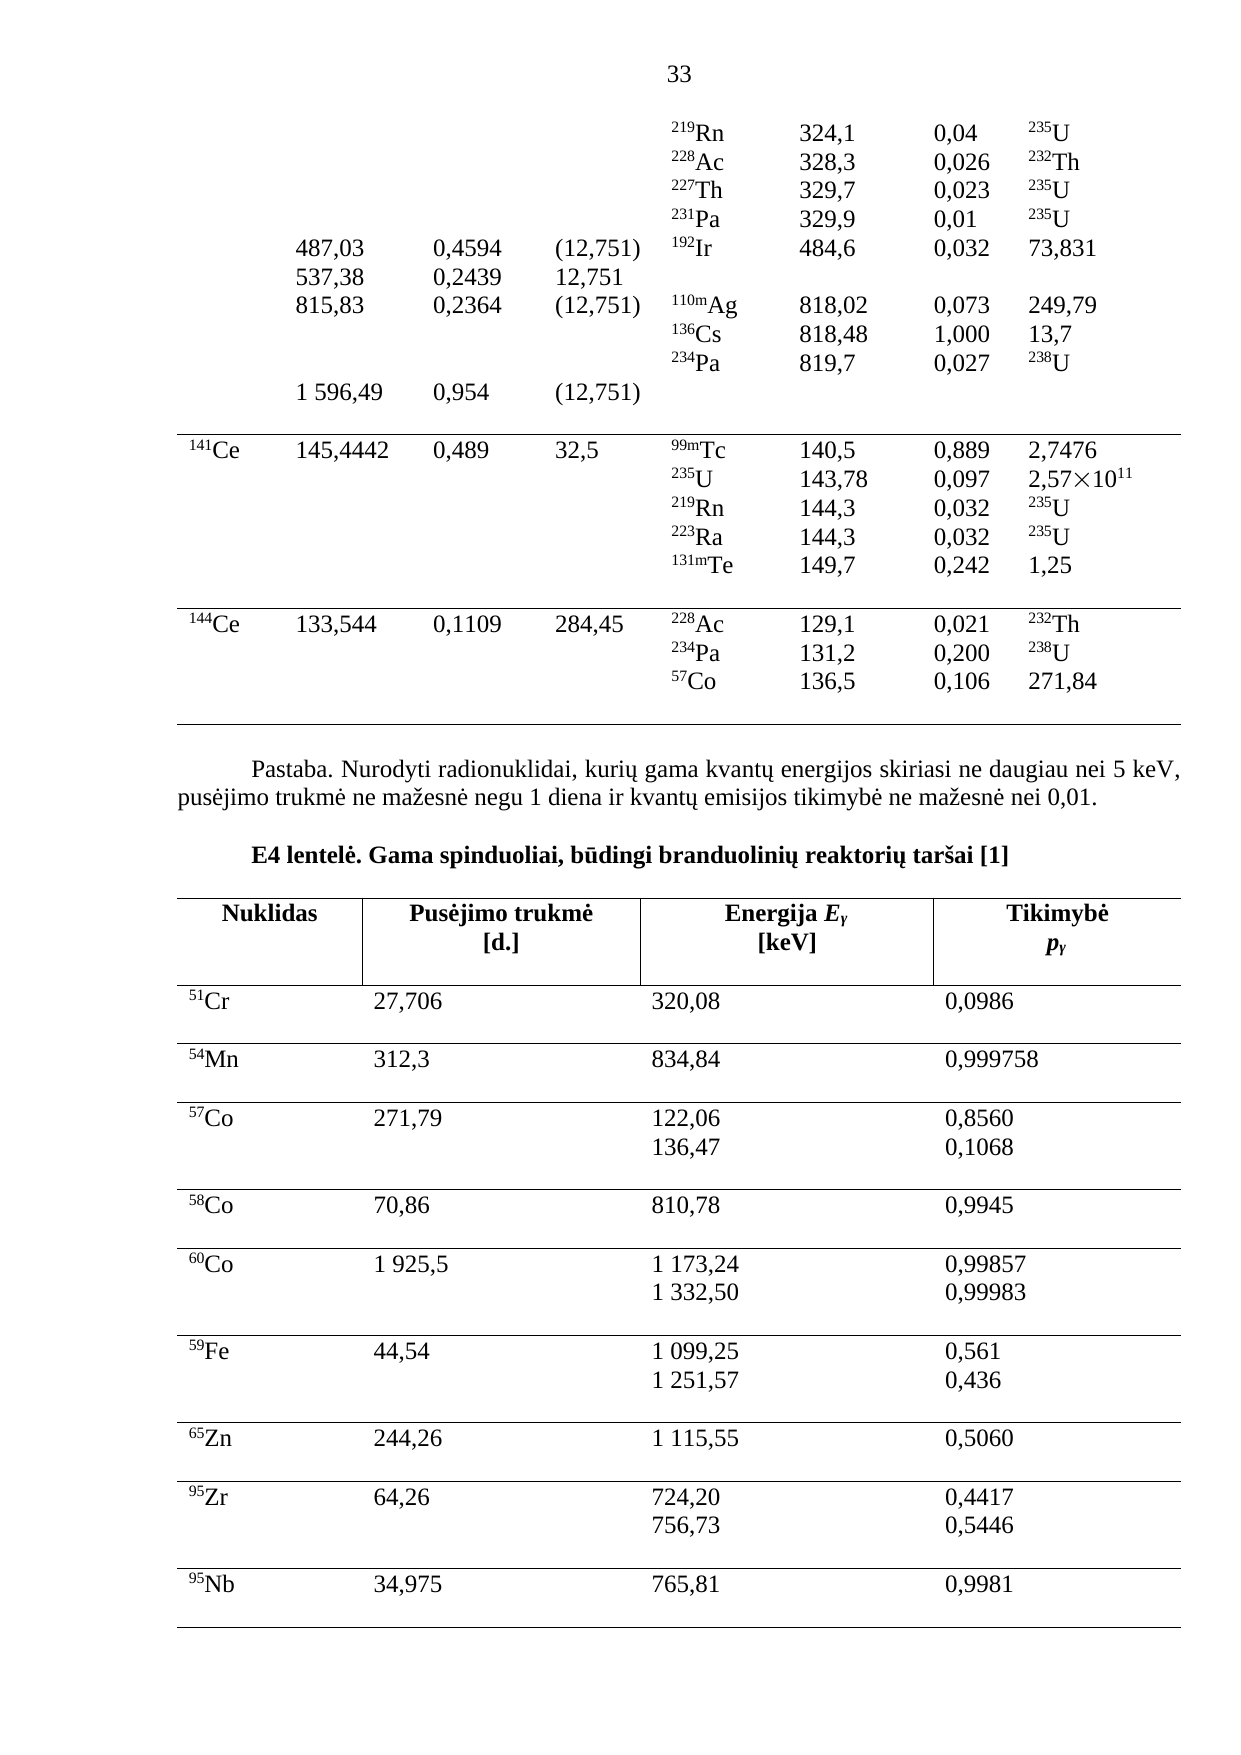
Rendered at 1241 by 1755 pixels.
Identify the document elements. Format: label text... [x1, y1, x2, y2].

table_cell 219Rn [660, 493, 788, 522]
table_cell [362, 1219, 640, 1248]
table_cell 328,3 [788, 147, 922, 176]
table_cell 99mTc [660, 435, 788, 464]
table_cell [544, 579, 660, 608]
text Pastaba. Nurodyti radionuklidai, kurių gama kvantų energijos skiriasi ne daugiau nei 5 keV, pusėjimo trukmė ne mažesnė negu 1 diena ir kvantų emisijos tikimybė ne mažesnė nei 0,01. [177, 754, 1181, 811]
table_cell [922, 262, 1017, 291]
table_cell [177, 638, 284, 666]
table_cell [177, 1160, 362, 1189]
table_cell 0,5060 [934, 1423, 1181, 1452]
table_cell [544, 464, 660, 493]
table_cell 227Th [660, 176, 788, 204]
table_cell [284, 579, 422, 608]
table_cell pγ [934, 927, 1181, 956]
table_cell 1,25 [1017, 550, 1181, 579]
table_cell 765,81 [640, 1569, 934, 1598]
table_cell [660, 406, 788, 434]
table_cell [422, 406, 544, 434]
table_cell 136,5 [788, 666, 922, 695]
table_cell 144Ce [177, 609, 284, 638]
table_cell [934, 956, 1181, 985]
table_cell [544, 666, 660, 695]
table_cell [640, 1219, 934, 1248]
table_cell 1 115,55 [640, 1423, 934, 1452]
table_cell [544, 406, 660, 434]
table_cell 235U [660, 464, 788, 493]
table_cell 59Fe [177, 1336, 362, 1365]
table_cell 0,027 [922, 348, 1017, 377]
table_cell [422, 493, 544, 522]
table_cell (12,751) [544, 233, 660, 262]
table_cell 834,84 [640, 1044, 934, 1073]
table_cell [177, 956, 362, 985]
table_cell 2,57´1011 [1017, 464, 1181, 493]
table_cell [177, 233, 284, 262]
table_cell [934, 1598, 1181, 1627]
table_cell 756,73 [640, 1511, 934, 1539]
table_cell 0,023 [922, 176, 1017, 204]
table_cell [640, 1015, 934, 1043]
table_cell 329,7 [788, 176, 922, 204]
table_cell [177, 1073, 362, 1102]
table_cell 312,3 [362, 1044, 640, 1073]
table_cell 0,1068 [934, 1132, 1181, 1160]
table_cell 44,54 [362, 1336, 640, 1365]
table_cell [177, 1306, 362, 1335]
table_cell [177, 262, 284, 291]
table_cell [362, 1365, 640, 1393]
table_cell [934, 1306, 1181, 1335]
table_cell 1 596,49 [284, 377, 422, 406]
table_cell 143,78 [788, 464, 922, 493]
table_cell [544, 493, 660, 522]
text E4 lentelė. Gama spinduoliai, būdingi branduolinių reaktorių taršai [1] [177, 840, 1181, 869]
table_cell [284, 550, 422, 579]
table_cell 815,83 [284, 291, 422, 319]
table_cell (12,751) [544, 291, 660, 319]
table_cell [362, 1511, 640, 1539]
table_cell [934, 1015, 1181, 1043]
table_cell [284, 319, 422, 348]
table_cell 0,9981 [934, 1569, 1181, 1598]
table_cell 724,20 [640, 1482, 934, 1511]
table_cell [1017, 695, 1181, 724]
table_cell 0,2439 [422, 262, 544, 291]
table_cell [177, 1452, 362, 1481]
table_cell [177, 176, 284, 204]
table_cell [640, 1306, 934, 1335]
table_cell 140,5 [788, 435, 922, 464]
table_cell [422, 319, 544, 348]
table_cell [362, 1073, 640, 1102]
table_cell 1 251,57 [640, 1365, 934, 1393]
table_cell 818,02 [788, 291, 922, 319]
table_cell 235U [1017, 493, 1181, 522]
table_cell [177, 522, 284, 550]
table_cell [922, 406, 1017, 434]
table_cell [284, 348, 422, 377]
table_cell [544, 319, 660, 348]
table_cell [660, 262, 788, 291]
table_cell [422, 464, 544, 493]
table_cell 0,032 [922, 233, 1017, 262]
table_cell [284, 638, 422, 666]
table_cell 235U [1017, 118, 1181, 147]
table_cell 818,48 [788, 319, 922, 348]
table_cell 0,8560 [934, 1103, 1181, 1132]
table_cell 235U [1017, 522, 1181, 550]
table_cell [422, 695, 544, 724]
table_cell 144,3 [788, 493, 922, 522]
table_cell 234Pa [660, 638, 788, 666]
table_cell 13,7 [1017, 319, 1181, 348]
table_cell 235U [1017, 204, 1181, 233]
table_cell 0,097 [922, 464, 1017, 493]
table_cell 0,9945 [934, 1190, 1181, 1219]
table_cell 284,45 [544, 609, 660, 638]
table_cell [934, 1539, 1181, 1568]
table_cell [660, 377, 788, 406]
table_cell 228Ac [660, 147, 788, 176]
table_cell [284, 695, 422, 724]
table_cell 0,2364 [422, 291, 544, 319]
table_cell [660, 695, 788, 724]
table_cell [1017, 579, 1181, 608]
table_cell 0,954 [422, 377, 544, 406]
table_cell [788, 579, 922, 608]
table_cell [934, 1160, 1181, 1189]
table_cell 0,489 [422, 435, 544, 464]
table_cell [922, 695, 1017, 724]
table_cell [177, 118, 284, 147]
table_cell [1017, 406, 1181, 434]
table_cell [362, 1306, 640, 1335]
table_cell 54Mn [177, 1044, 362, 1073]
table_cell [640, 1394, 934, 1422]
table_cell [177, 1219, 362, 1248]
table_cell 232Th [1017, 609, 1181, 638]
table_cell [362, 1160, 640, 1189]
table_cell 0,242 [922, 550, 1017, 579]
table_cell 537,38 [284, 262, 422, 291]
table_cell 141Ce [177, 435, 284, 464]
table_cell 0,073 [922, 291, 1017, 319]
table_cell 57Co [660, 666, 788, 695]
table_cell 73,831 [1017, 233, 1181, 262]
table_cell [177, 1511, 362, 1539]
table_cell 1 173,24 [640, 1249, 934, 1277]
table_cell [544, 147, 660, 176]
table_cell (12,751) [544, 377, 660, 406]
table_cell 0,99857 [934, 1249, 1181, 1277]
table_cell 819,7 [788, 348, 922, 377]
table_cell [362, 1394, 640, 1422]
table_cell [177, 666, 284, 695]
table_header Nuklidas [177, 899, 362, 927]
table_cell [d.] [363, 927, 640, 956]
table_cell 0,032 [922, 522, 1017, 550]
table_cell 0,561 [934, 1336, 1181, 1365]
table_cell [284, 464, 422, 493]
table_cell 12,751 [544, 262, 660, 291]
table_cell [177, 550, 284, 579]
table_cell 238U [1017, 638, 1181, 666]
table_cell [788, 695, 922, 724]
table_cell 131,2 [788, 638, 922, 666]
table_cell 0,436 [934, 1365, 1181, 1393]
table_cell 0,200 [922, 638, 1017, 666]
table_cell 192Ir [660, 233, 788, 262]
table_cell 0,032 [922, 493, 1017, 522]
table_cell [177, 406, 284, 434]
table_cell 136,47 [640, 1132, 934, 1160]
table_cell [177, 291, 284, 319]
table_cell 133,544 [284, 609, 422, 638]
table_cell 324,1 [788, 118, 922, 147]
table_cell [934, 1394, 1181, 1422]
table_cell [177, 695, 284, 724]
table_cell 144,3 [788, 522, 922, 550]
table_cell [177, 1394, 362, 1422]
table_cell [177, 204, 284, 233]
table_header Pusėjimo trukmė [363, 899, 640, 927]
table_cell 1 332,50 [640, 1278, 934, 1306]
table_cell [keV] [641, 927, 933, 956]
table_cell 32,5 [544, 435, 660, 464]
table_cell [284, 176, 422, 204]
table_cell 64,26 [362, 1482, 640, 1511]
table_cell 234Pa [660, 348, 788, 377]
table_cell [177, 1278, 362, 1306]
table_cell 110mAg [660, 291, 788, 319]
table_cell [640, 1598, 934, 1627]
table_cell 129,1 [788, 609, 922, 638]
table_cell [422, 666, 544, 695]
table_cell [788, 406, 922, 434]
table_cell [544, 348, 660, 377]
table_cell [177, 1365, 362, 1393]
table_cell [284, 204, 422, 233]
table_cell [422, 147, 544, 176]
table_cell 484,6 [788, 233, 922, 262]
table_cell [1017, 262, 1181, 291]
table_cell 57Co [177, 1103, 362, 1132]
table_cell 0,4594 [422, 233, 544, 262]
table_cell [177, 319, 284, 348]
table_cell 34,975 [362, 1569, 640, 1598]
table_cell 249,79 [1017, 291, 1181, 319]
table_cell 0,999758 [934, 1044, 1181, 1073]
table_cell [422, 638, 544, 666]
table_cell 0,5446 [934, 1511, 1181, 1539]
table_cell [284, 493, 422, 522]
table_cell [922, 377, 1017, 406]
table_cell [362, 1015, 640, 1043]
table_cell [422, 204, 544, 233]
table_cell [284, 118, 422, 147]
table_cell 58Co [177, 1190, 362, 1219]
table_cell 95Zr [177, 1482, 362, 1511]
table_cell 0,106 [922, 666, 1017, 695]
table_cell [284, 147, 422, 176]
table_cell 271,84 [1017, 666, 1181, 695]
table_cell 136Cs [660, 319, 788, 348]
table_cell [177, 1598, 362, 1627]
table_cell [544, 550, 660, 579]
table_cell [934, 1452, 1181, 1481]
table_cell 1,000 [922, 319, 1017, 348]
table_cell 232Th [1017, 147, 1181, 176]
table_cell [177, 377, 284, 406]
table_cell 0,4417 [934, 1482, 1181, 1511]
table_cell [544, 695, 660, 724]
table_cell [422, 118, 544, 147]
table_cell [640, 1073, 934, 1102]
table_cell [422, 348, 544, 377]
table_cell [922, 579, 1017, 608]
table_cell [177, 464, 284, 493]
table_cell 1 925,5 [362, 1249, 640, 1277]
table_cell [544, 638, 660, 666]
table_cell [284, 522, 422, 550]
table_cell [788, 262, 922, 291]
table_cell [362, 1278, 640, 1306]
table_cell [177, 348, 284, 377]
table_cell 487,03 [284, 233, 422, 262]
table_cell [640, 1160, 934, 1189]
table_cell [362, 1132, 640, 1160]
table_cell 231Pa [660, 204, 788, 233]
table_cell [422, 550, 544, 579]
table_cell [177, 1015, 362, 1043]
table_cell 0,1109 [422, 609, 544, 638]
table_header Energija Eγ [641, 899, 933, 927]
table_cell [284, 666, 422, 695]
table_cell [934, 1219, 1181, 1248]
table_cell [544, 204, 660, 233]
table_cell 2,7476 [1017, 435, 1181, 464]
table_cell 0,026 [922, 147, 1017, 176]
table_cell [363, 956, 640, 985]
table_cell [177, 1539, 362, 1568]
table_cell 329,9 [788, 204, 922, 233]
table_cell [362, 1598, 640, 1627]
table_cell 51Cr [177, 986, 362, 1014]
table_cell [660, 579, 788, 608]
table_cell [177, 493, 284, 522]
table_cell [1017, 377, 1181, 406]
table_cell 27,706 [362, 986, 640, 1014]
table_cell 235U [1017, 176, 1181, 204]
table_cell 0,021 [922, 609, 1017, 638]
table_cell 149,7 [788, 550, 922, 579]
table_cell 244,26 [362, 1423, 640, 1452]
table_cell 228Ac [660, 609, 788, 638]
table_cell 238U [1017, 348, 1181, 377]
table_cell 70,86 [362, 1190, 640, 1219]
table_cell [640, 1452, 934, 1481]
table_cell [934, 1073, 1181, 1102]
table_cell [362, 1452, 640, 1481]
table_cell 1 099,25 [640, 1336, 934, 1365]
table_cell [544, 522, 660, 550]
table_cell [284, 406, 422, 434]
table_cell 0,04 [922, 118, 1017, 147]
table_cell [177, 927, 362, 956]
table_cell 223Ra [660, 522, 788, 550]
table_cell [640, 1539, 934, 1568]
table_cell 122,06 [640, 1103, 934, 1132]
table_cell 145,4442 [284, 435, 422, 464]
table_cell 131mTe [660, 550, 788, 579]
table_cell 60Co [177, 1249, 362, 1277]
table_cell 0,99983 [934, 1278, 1181, 1306]
table_cell [422, 579, 544, 608]
table_cell [641, 956, 933, 985]
table_cell [544, 118, 660, 147]
table_cell 0,889 [922, 435, 1017, 464]
table_cell 65Zn [177, 1423, 362, 1452]
table_cell [177, 147, 284, 176]
table_cell 320,08 [640, 986, 934, 1014]
table_cell [177, 1132, 362, 1160]
table_cell [422, 522, 544, 550]
table_cell 271,79 [362, 1103, 640, 1132]
table_cell [422, 176, 544, 204]
table_header Tikimybė [934, 899, 1181, 927]
table_cell 810,78 [640, 1190, 934, 1219]
table_cell 219Rn [660, 118, 788, 147]
table_cell 95Nb [177, 1569, 362, 1598]
table_cell 0,0986 [934, 986, 1181, 1014]
table_cell [362, 1539, 640, 1568]
table_cell [544, 176, 660, 204]
table_cell 0,01 [922, 204, 1017, 233]
table_cell [177, 579, 284, 608]
table_cell [788, 377, 922, 406]
